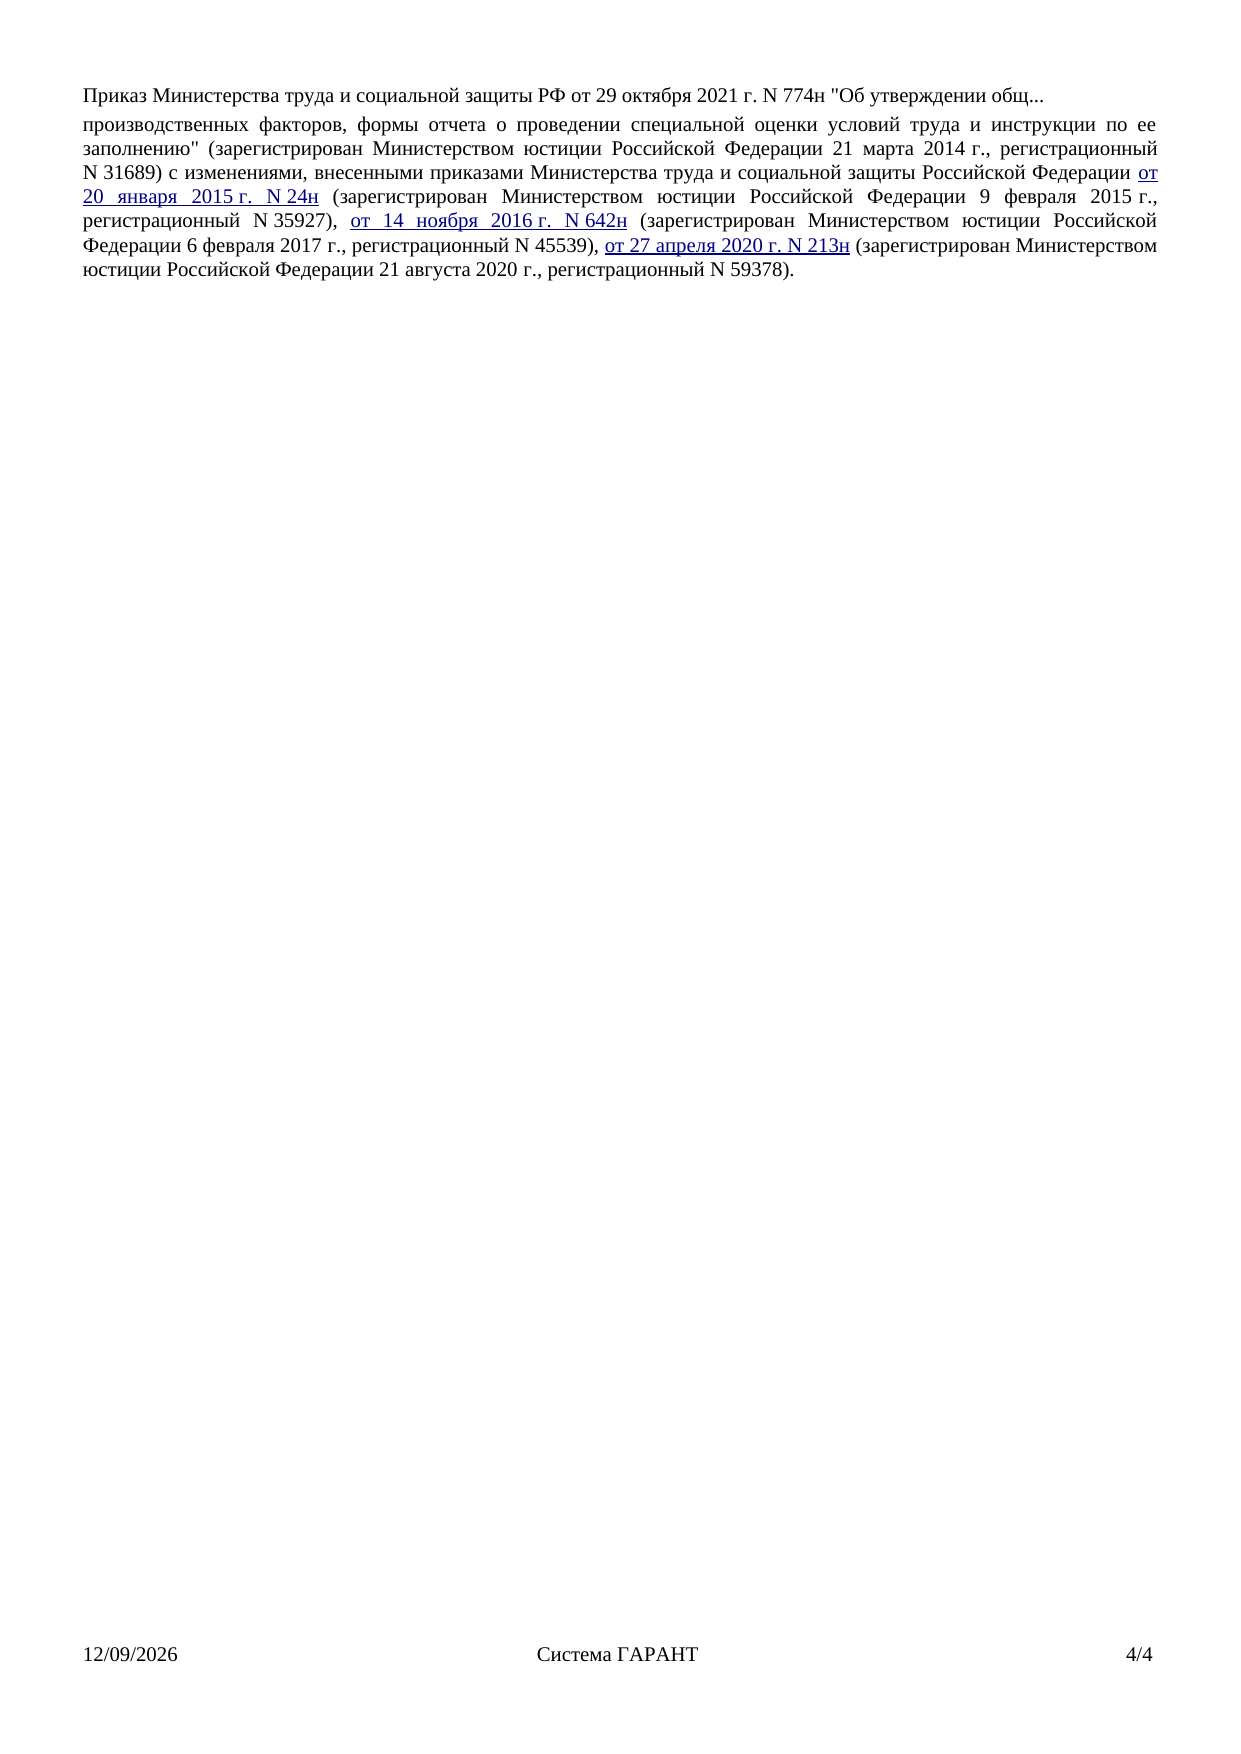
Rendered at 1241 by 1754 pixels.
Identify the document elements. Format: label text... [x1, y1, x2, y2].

text производственных факторов, формы отчета о проведении специальной оценки условий труда и инструкции по ее заполнению" (зарегистрирован Министерством юстиции Российской Федерации 21 марта 2014 г., регистрационный N 31689) с изменениями, внесенными приказами Министерства труда и социальной защиты Российской Федерации от 20 января 2015 г. N 24н (зарегистрирован Министерством юстиции Российской Федерации 9 февраля 2015 г., регистрационный N 35927), от 14 ноября 2016 г. N 642н (зарегистрирован Министерством юстиции Российской Федерации 6 февраля 2017 г., регистрационный N 45539), от 27 апреля 2020 г. N 213н (зарегистрирован Министерством юстиции Российской Федерации 21 августа 2020 г., регистрационный N 59378). [83, 112, 1157, 281]
